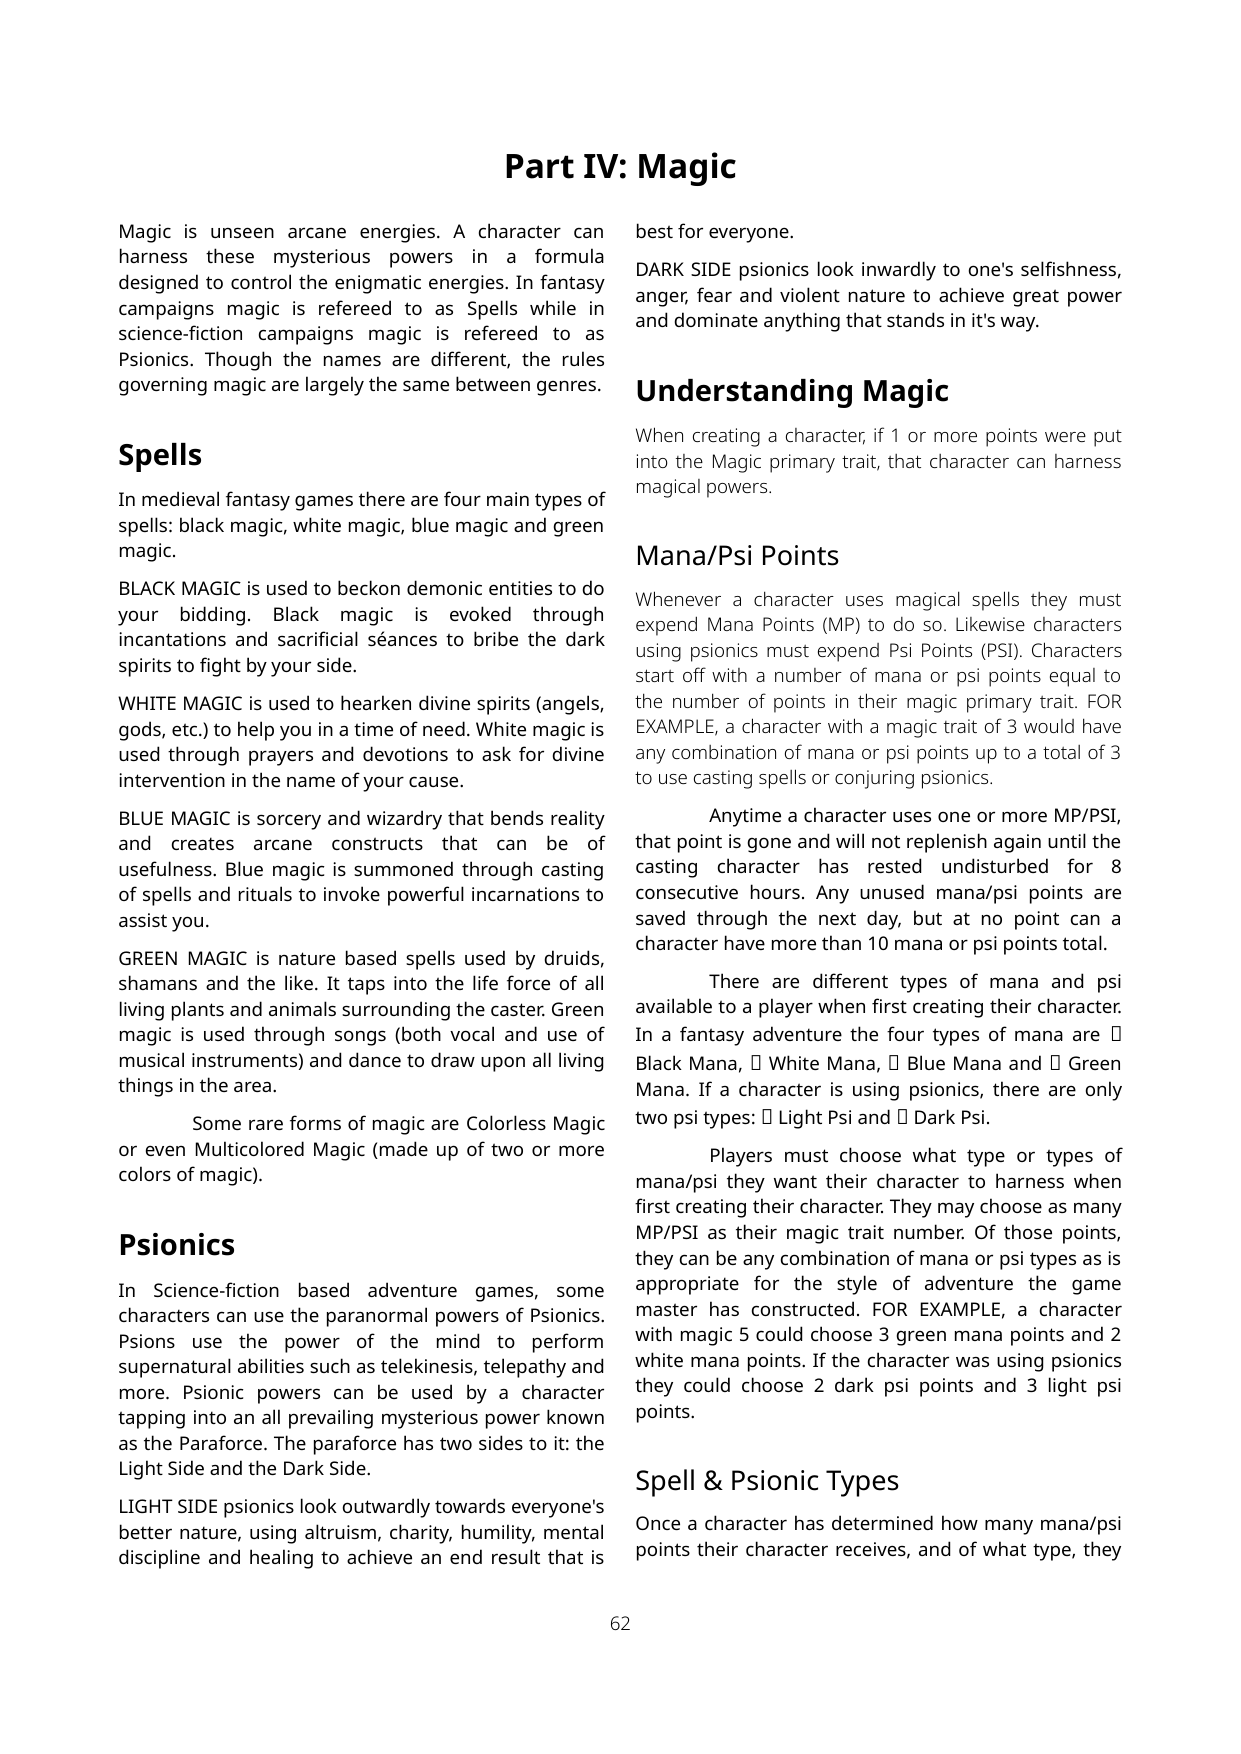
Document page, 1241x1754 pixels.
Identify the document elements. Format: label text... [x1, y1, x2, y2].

text BLUE MAGIC is sorcery and wizardry that bends reality and creates arcane constructs that can be of usefulness. Blue magic is summoned through casting of spells and rituals to invoke powerful incarnations to assist you. [118, 805, 605, 932]
text In medieval fantasy games there are four main types of spells: black magic, white magic, blue magic and green magic. [118, 487, 605, 563]
text When creating a character, if 1 or more points were put into the Magic primary trait, that character can harness magical powers. [635, 423, 1122, 499]
text BLACK MAGIC is used to beckon demonic entities to do your bidding. Black magic is evoked through incantations and sacrificial séances to bribe the dark spirits to fight by your side. [118, 576, 605, 678]
text LIGHT SIDE psionics look outwardly towards everyone's better nature, using altruism, charity, humility, mental discipline and healing to achieve an end result that is [118, 1493, 605, 1570]
text Anytime a character uses one or more MP/PSI, that point is gone and will not replenish again until the casting character has rested undisturbed for 8 consecutive hours. Any unused mana/psi points are saved through the next day, but at no point can a character have more than 10 mana or psi points total. [635, 803, 1122, 956]
subtitle Spells [118, 434, 605, 474]
subtitle Spell & Psionic Types [635, 1461, 1122, 1498]
subtitle Mana/Psi Points [635, 537, 1122, 573]
text There are different types of mana and psi available to a player when first creating their character. In a fantasy adventure the four types of mana are  Black Mana,  White Mana,  Blue Mana and  Green Mana. If a character is using psionics, there are only two psi types:  Light Psi and  Dark Psi. [635, 968, 1122, 1130]
text Some rare forms of magic are Colorless Magic or even Multicolored Magic (made up of two or more colors of magic). [118, 1111, 605, 1187]
text Players must choose what type or types of mana/psi they want their character to harness when first creating their character. They may choose as many MP/PSI as their magic trait number. Of those points, they can be any combination of mana or psi types as is appropriate for the style of adventure the game master has constructed. FOR EXAMPLE, a character with magic 5 could choose 3 green mana points and 2 white mana points. If the character was using psionics they could choose 2 dark psi points and 3 light psi points. [635, 1143, 1122, 1423]
subtitle Psionics [118, 1225, 605, 1264]
text GREEN MAGIC is nature based spells used by druids, shamans and the like. It taps into the life force of all living plants and animals surrounding the caster. Green magic is used through songs (both vocal and use of musical instruments) and dance to draw upon all living things in the area. [118, 945, 605, 1098]
text Whenever a character uses magical spells they must expend Mana Points (MP) to do so. Likewise characters using psionics must expend Psi Points (PSI). Characters start off with a number of mana or psi points equal to the number of points in their magic primary trait. FOR EXAMPLE, a character with a magic trait of 3 would have any combination of mana or psi points up to a total of 3 to use casting spells or conjuring psionics. [635, 586, 1122, 790]
text WHITE MAGIC is used to hearken divine spirits (angels, gods, etc.) to help you in a time of need. White magic is used through prayers and devotions to ask for divine intervention in the name of your cause. [118, 690, 605, 792]
text best for everyone. [635, 218, 1122, 244]
text Magic is unseen arcane energies. A character can harness these mysterious powers in a formula designed to control the enigmatic energies. In fantasy campaigns magic is refereed to as Spells while in science-fiction campaigns magic is refereed to as Psionics. Though the names are different, the rules governing magic are largely the same between genres. [118, 218, 605, 397]
text In Science-fiction based adventure games, some characters can use the paranormal powers of Psionics. Psions use the power of the mind to perform supernatural abilities such as telekinesis, telepathy and more. Psionic powers can be used by a character tapping into an all prevailing mysterious power known as the Paraforce. The paraforce has two sides to it: the Light Side and the Dark Side. [118, 1277, 605, 1481]
text Once a character has determined how many mana/psi points their character receives, and of what type, they [635, 1510, 1122, 1561]
text DARK SIDE psionics look inwardly to one's selfishness, anger, fear and violent nature to achieve great power and dominate anything that stands in it's way. [635, 256, 1122, 333]
subtitle Understanding Magic [635, 370, 1122, 410]
